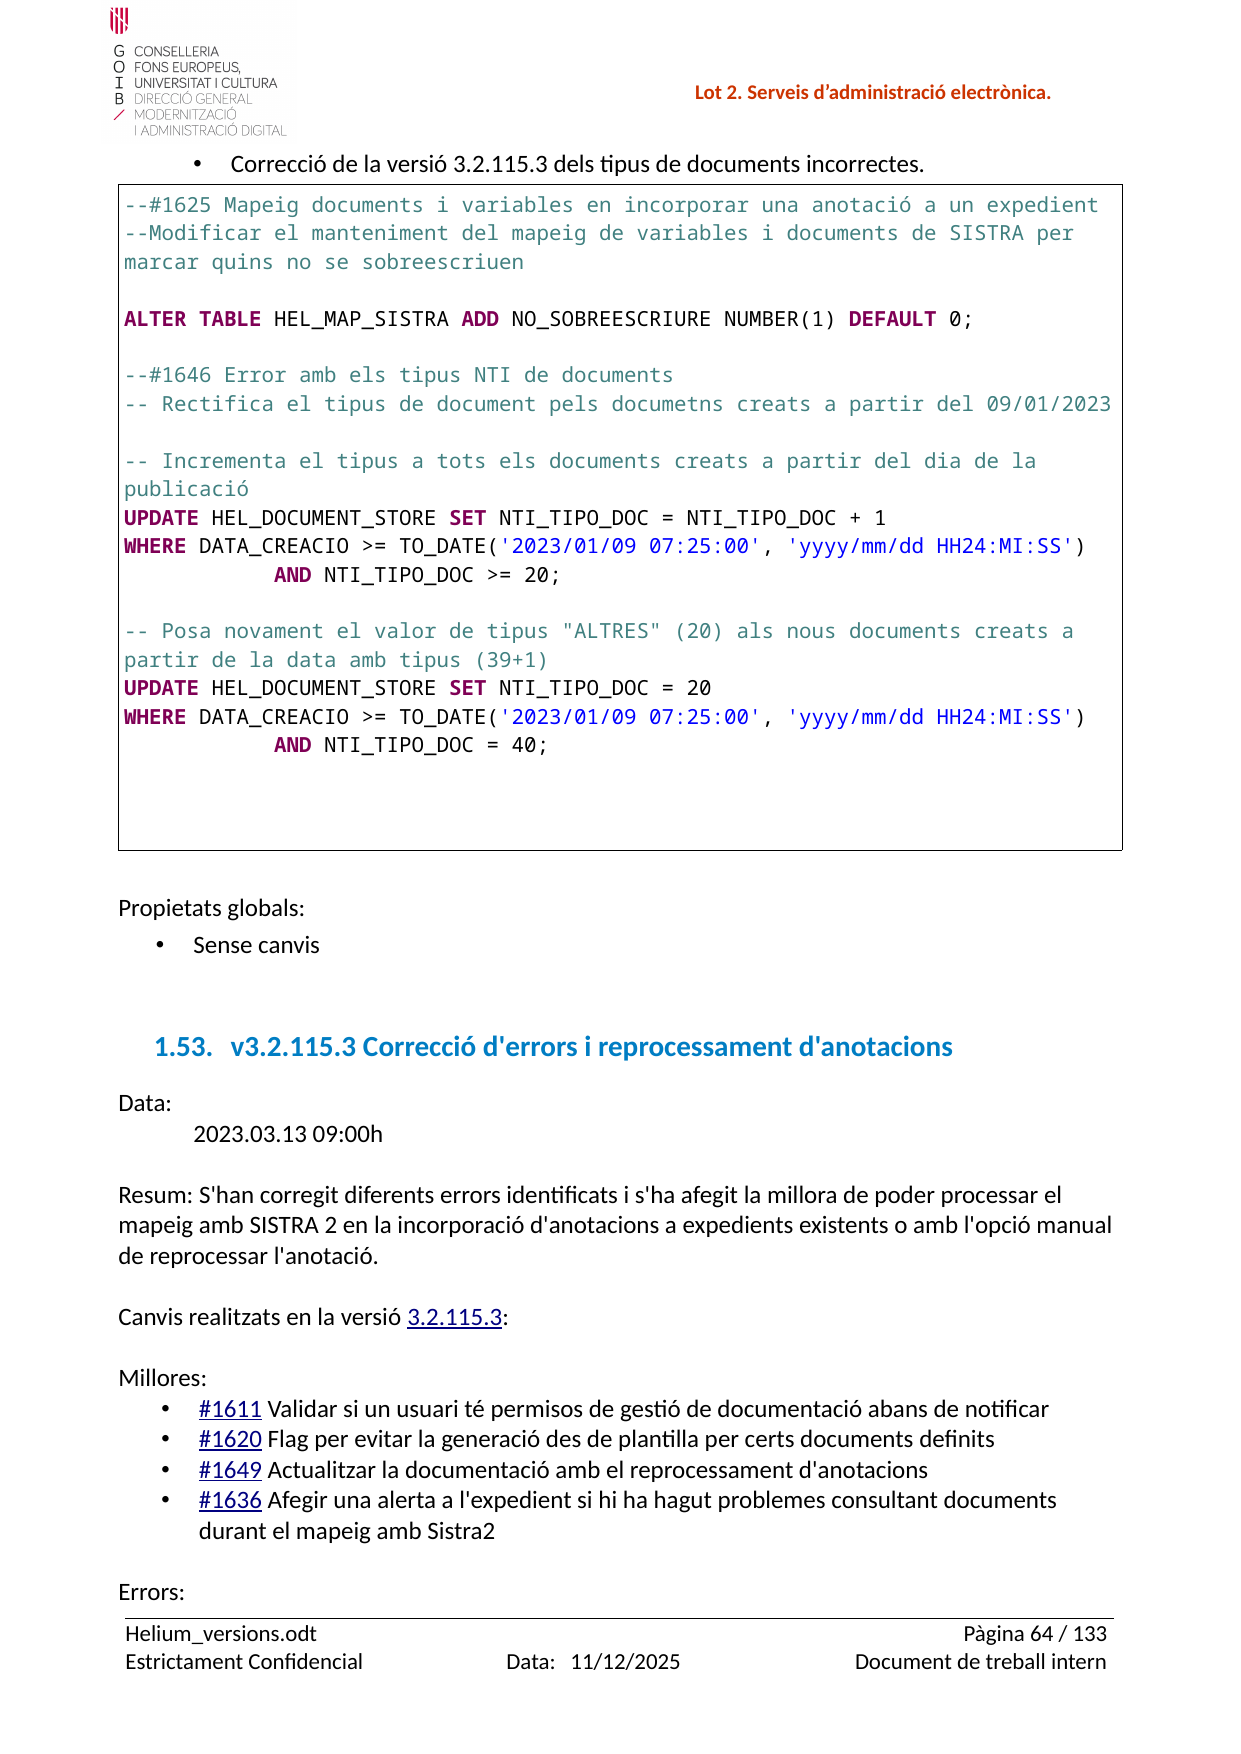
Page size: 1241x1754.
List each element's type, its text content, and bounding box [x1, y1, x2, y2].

subtitle v3.2.115.3 Correcció d'errors i reprocessament d'anotacions [153, 1028, 1122, 1064]
text Data: [118, 1087, 1122, 1118]
text Propietats globals: [118, 892, 1122, 923]
text Resum: S'han corregit diferents errors identificats i s'ha afegit la millora de poder processar el mapeig amb SISTRA 2 en la incorporació d'anotacions a expedients existents o amb l'opció manual de reprocessar l'anotació. [118, 1179, 1122, 1271]
text 2023.03.13 09:00h [118, 1118, 1122, 1148]
list #1636 Afegir una alerta a l'expedient si hi ha hagut problemes consultant documents durant el mapeig amb Sistra2 [161, 1484, 1122, 1545]
table_header --#1625 Mapeig documents i variables en incorporar una anotació a un expedient --Modificar el manteniment del mapeig de variables i documents de SISTRA per marcar quins no se sobreescriuen ALTER TABLE HEL_MAP_SISTRA ADD NO_SOBREESCRIURE NUMBER(1) DEFAULT 0; --#1646 Error amb els tipus NTI de documents -- Rectifica el tipus de document pels documetns creats a partir del 09/01/2023 -- Incrementa el tipus a tots els documents creats a partir del dia de la publicació UPDATE HEL_DOCUMENT_STORE SET NTI_TIPO_DOC = NTI_TIPO_DOC + 1 WHERE DATA_CREACIO >= TO_DATE('2023/01/09 07:25:00', 'yyyy/mm/dd HH24:MI:SS') AND NTI_TIPO_DOC >= 20; -- Posa novament el valor de tipus "ALTRES" (20) als nous documents creats a partir de la data amb tipus (39+1) UPDATE HEL_DOCUMENT_STORE SET NTI_TIPO_DOC = 20 WHERE DATA_CREACIO >= TO_DATE('2023/01/09 07:25:00', 'yyyy/mm/dd HH24:MI:SS') AND NTI_TIPO_DOC = 40; [119, 185, 1122, 850]
list #1611 Validar si un usuari té permisos de gestió de documentació abans de notificar [161, 1393, 1122, 1423]
list #1649 Actualitzar la documentació amb el reprocessament d'anotacions [161, 1454, 1122, 1484]
list #1620 Flag per evitar la generació des de plantilla per certs documents definits [161, 1423, 1122, 1454]
list Correcció de la versió 3.2.115.3 dels tipus de documents incorrectes. [193, 148, 1122, 178]
list Sense canvis [156, 929, 1122, 959]
text Canvis realitzats en la versió 3.2.115.3: [118, 1301, 1122, 1332]
picture [100, 0, 297, 144]
text Errors: [118, 1576, 1122, 1606]
text Millores: [118, 1362, 1122, 1393]
